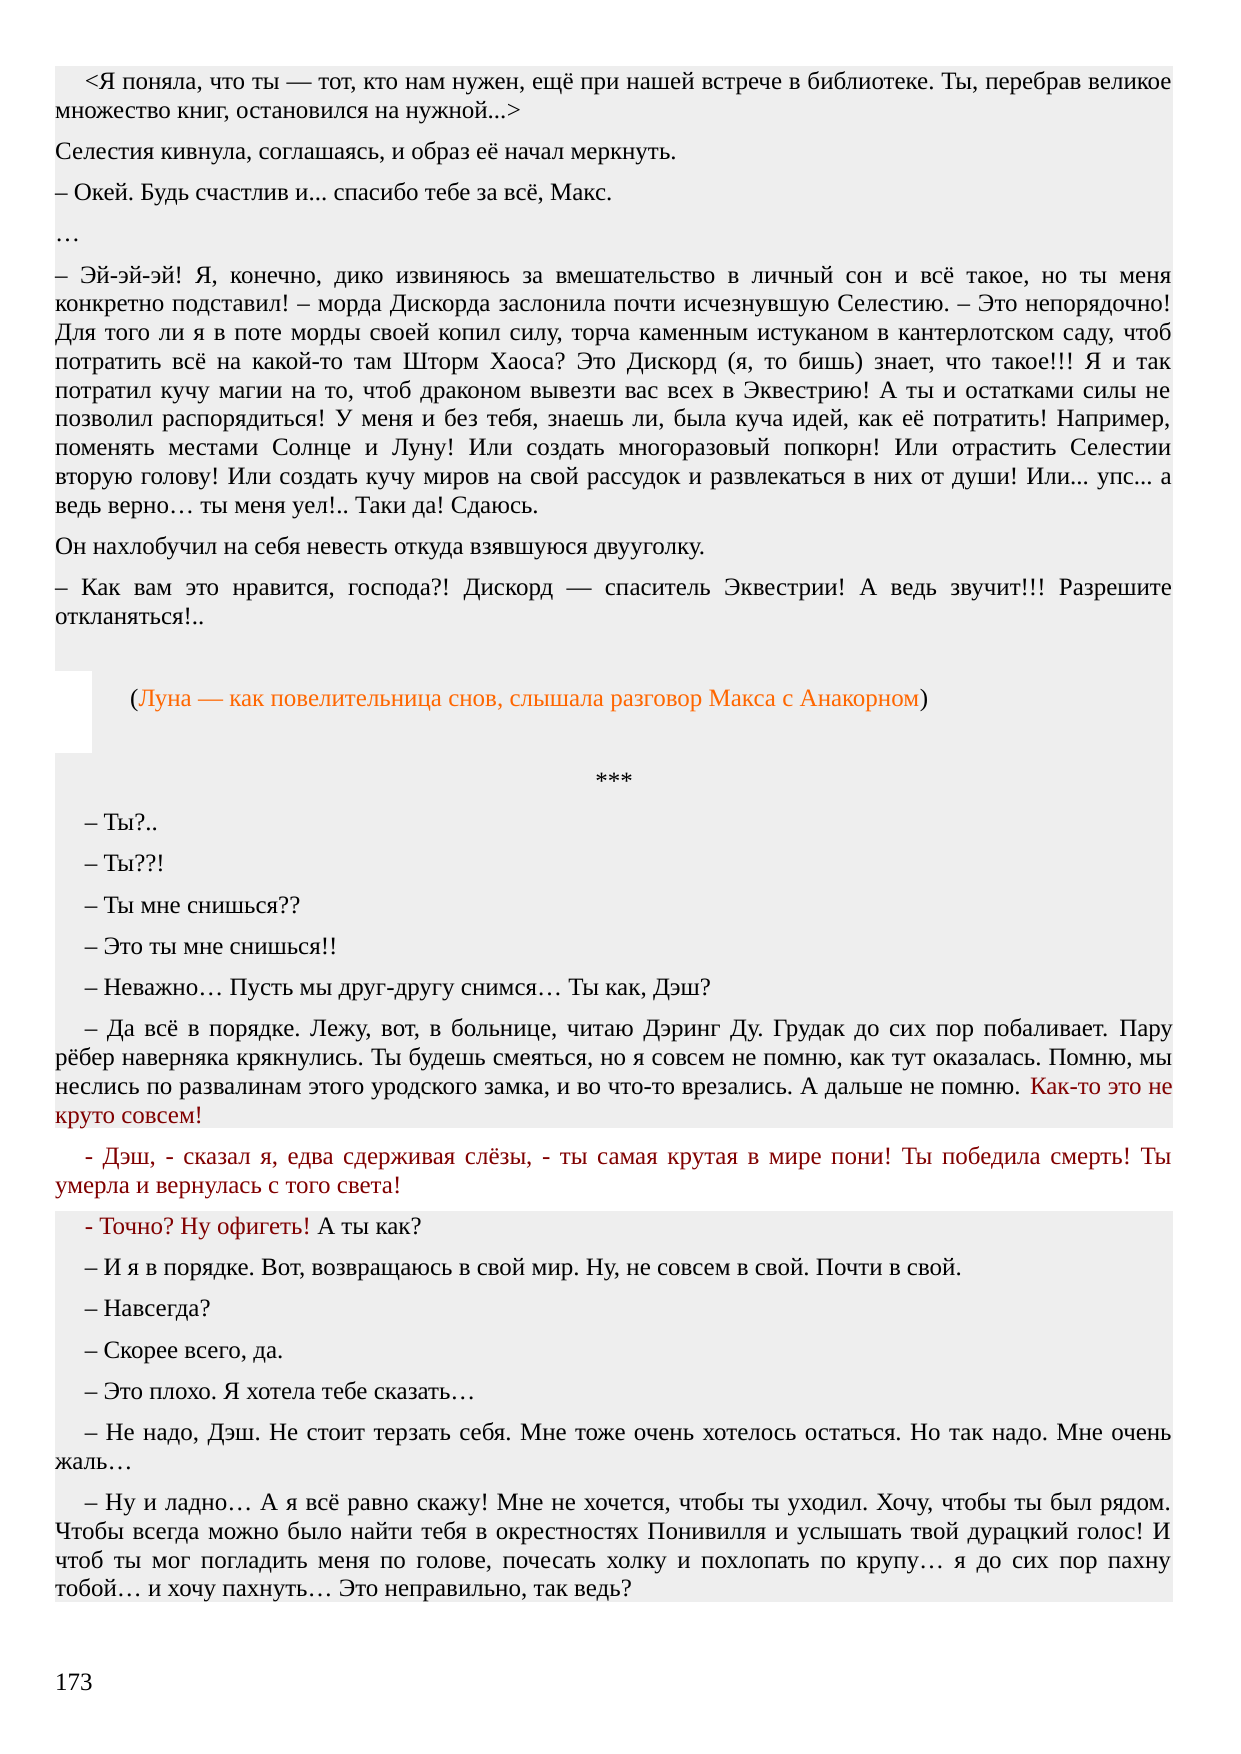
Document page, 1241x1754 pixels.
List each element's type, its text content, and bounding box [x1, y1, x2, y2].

text – Ты??! [55, 848, 1173, 877]
text <Я поняла, что ты — тот, кто нам нужен, ещё при нашей встрече в библиотеке. Ты, перебрав великое множество книг, остановился на нужной...> [55, 66, 1173, 123]
text – И я в порядке. Вот, возвращаюсь в свой мир. Ну, не совсем в свой. Почти в свой. [55, 1252, 1173, 1281]
text … [55, 218, 1173, 247]
text – Скорее всего, да. [55, 1335, 1173, 1363]
text – Это плохо. Я хотела тебе сказать… [55, 1376, 1173, 1405]
text – Как вам это нравится, господа?! Дискорд — спаситель Эквестрии! А ведь звучит!!! Разрешите откланяться!.. [55, 572, 1173, 630]
text – Неважно… Пусть мы друг-другу снимся… Ты как, Дэш? [55, 972, 1173, 1001]
text – Окей. Будь счастлив и... спасибо тебе за всё, Макс. [55, 177, 1173, 206]
text – Не надо, Дэш. Не стоит терзать себя. Мне тоже очень хотелось остаться. Но так надо. Мне очень жаль… [55, 1417, 1173, 1475]
text – Ну и ладно… А я всё равно скажу! Мне не хочется, чтобы ты уходил. Хочу, чтобы ты был рядом. Чтобы всегда можно было найти тебя в окрестностях Понивилля и услышать твой дурацкий голос! И чтоб ты мог погладить меня по голове, почесать холку и похлопать по крупу… я до сих пор пахну тобой… и хочу пахнуть… Это неправильно, так ведь? [55, 1487, 1173, 1602]
text – Да всё в порядке. Лежу, вот, в больнице, читаю Дэринг Ду. Грудак до сих пор побаливает. Пару рёбер наверняка крякнулись. Ты будешь смеяться, но я совсем не помню, как тут оказалась. Помню, мы неслись по развалинам этого уродского замка, и во что-то врезались. А дальше не помню. Как-то это не круто совсем! [55, 1013, 1173, 1128]
text – Это ты мне снишься!! [55, 931, 1173, 960]
text - Точно? Ну офигеть! А ты как? [55, 1211, 1173, 1240]
list (Луна — как повелительница снов, слышала разговор Макса с Анакорном) [92, 683, 1173, 712]
text Он нахлобучил на себя невесть откуда взявшуюся двууголку. [55, 531, 1173, 560]
text – Ты мне снишься?? [55, 890, 1173, 918]
text – Навсегда? [55, 1293, 1173, 1322]
text – Ты?.. [55, 807, 1173, 836]
text - Дэш, - сказал я, едва сдерживая слёзы, - ты самая крутая в мире пони! Ты победила смерть! Ты умерла и вернулась с того света! [55, 1141, 1173, 1198]
text *** [55, 766, 1173, 795]
text – Эй-эй-эй! Я, конечно, дико извиняюсь за вмешательство в личный сон и всё такое, но ты меня конкретно подставил! – морда Дискорда заслонила почти исчезнувшую Селестию. – Это непорядочно! Для того ли я в поте морды своей копил силу, торча каменным истуканом в кантерлотском саду, чтоб потратить всё на какой-то там Шторм Хаоса? Это Дискорд (я, то бишь) знает, что такое!!! Я и так потратил кучу магии на то, чтоб драконом вывезти вас всех в Эквестрию! А ты и остатками силы не позволил распорядиться! У меня и без тебя, знаешь ли, была куча идей, как её потратить! Например, поменять местами Солнце и Луну! Или создать многоразовый попкорн! Или отрастить Селестии вторую голову! Или создать кучу миров на свой рассудок и развлекаться в них от души! Или... упс... а ведь верно… ты меня уел!.. Таки да! Сдаюсь. [55, 260, 1173, 518]
text Селестия кивнула, соглашаясь, и образ её начал меркнуть. [55, 136, 1173, 165]
